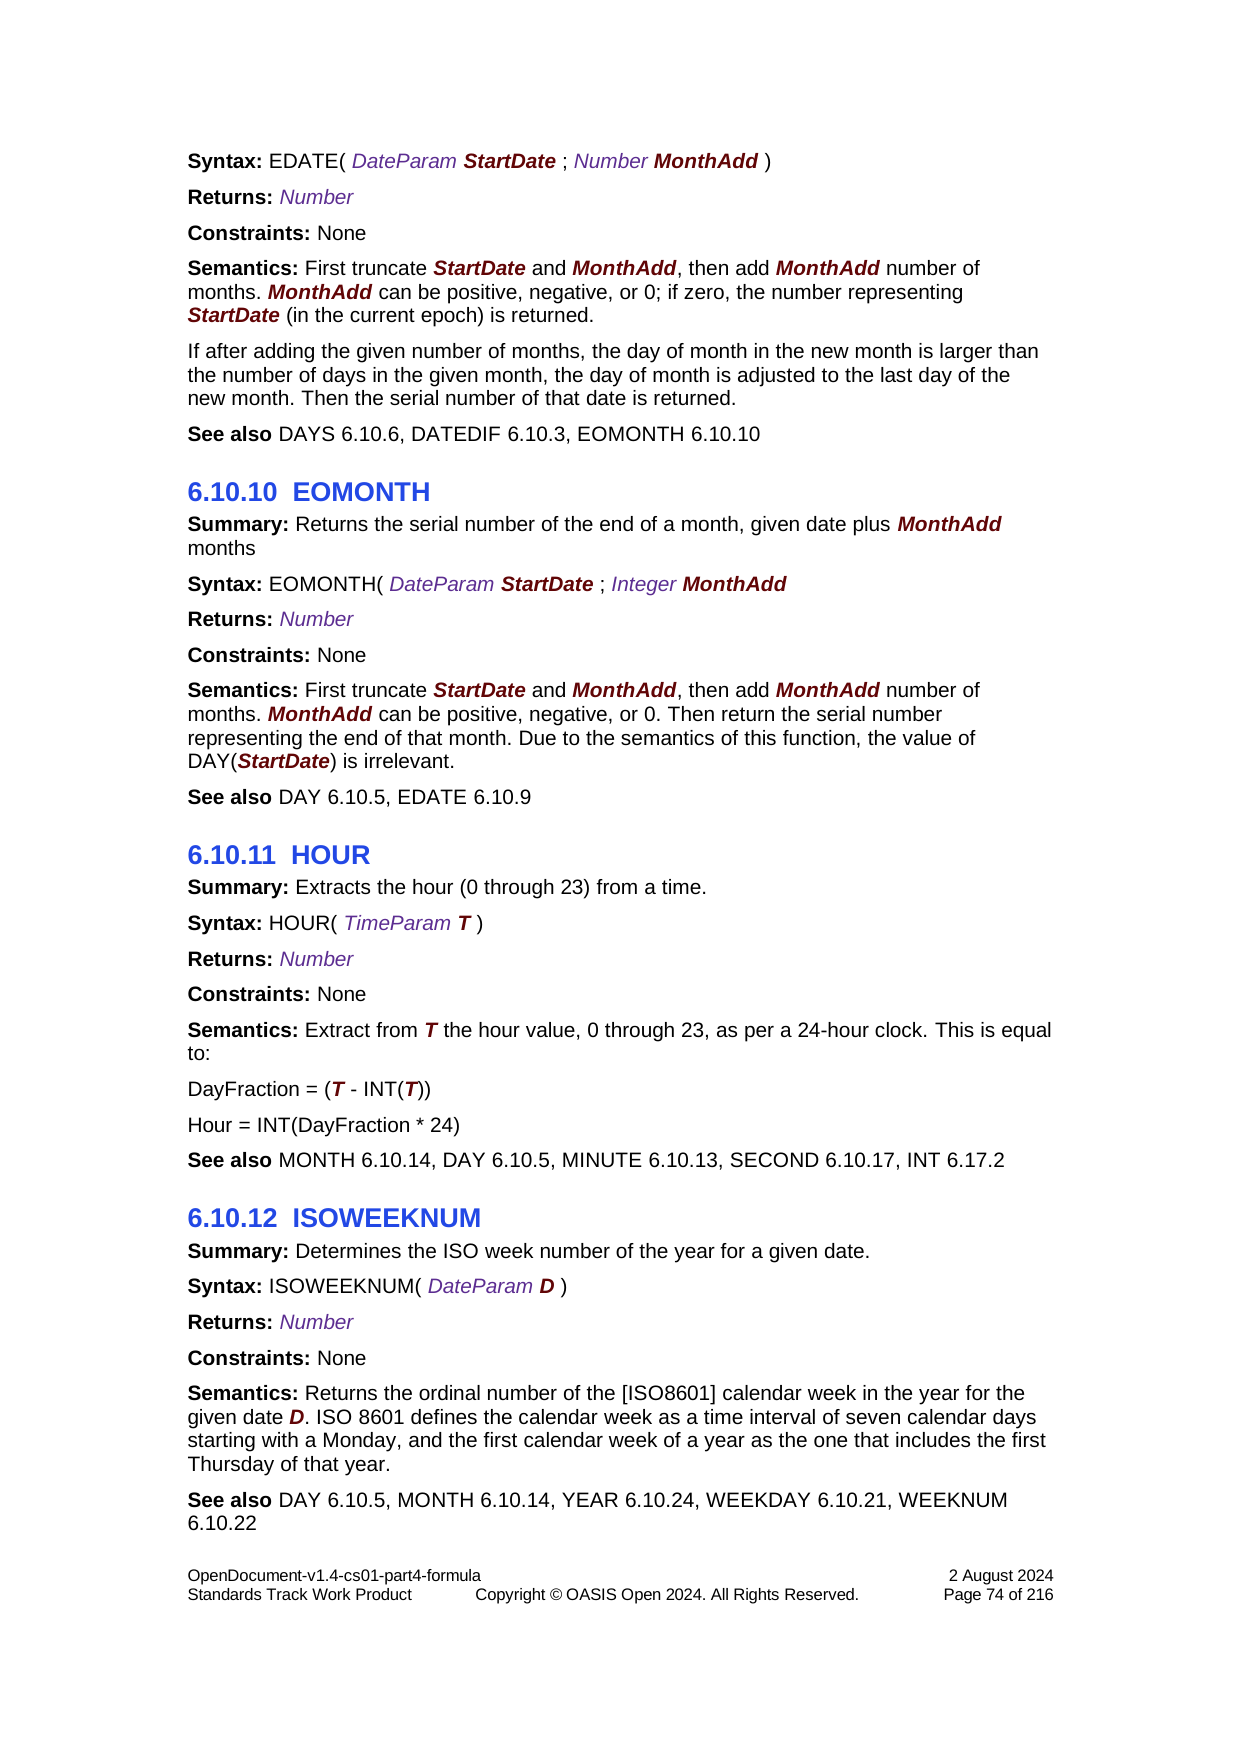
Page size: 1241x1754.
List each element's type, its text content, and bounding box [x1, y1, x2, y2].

text If after adding the given number of months, the day of month in the new month is larger than the number of days in the given month, the day of month is adjusted to the last day of the new month. Then the serial number of that date is returned. [187, 339, 1053, 410]
text Syntax: EOMONTH( DateParam StartDate ; Integer MonthAdd [187, 572, 1053, 596]
text Constraints: None [187, 1346, 1053, 1370]
text See also DAY 6.10.5, MONTH 6.10.14, YEAR 6.10.24, WEEKDAY 6.10.21, WEEKNUM 6.10.22 [187, 1488, 1053, 1535]
text See also DAYS 6.10.6, DATEDIF 6.10.3, EOMONTH 6.10.10 [187, 422, 1053, 446]
text Semantics: First truncate StartDate and MonthAdd, then add MonthAdd number of months. MonthAdd can be positive, negative, or 0; if zero, the number representing StartDate (in the current epoch) is returned. [187, 257, 1053, 327]
text Constraints: None [187, 983, 1053, 1006]
text Syntax: HOUR( TimeParam T ) [187, 911, 1053, 935]
text Returns: Number [187, 1311, 1053, 1334]
text Semantics: Extract from T the hour value, 0 through 23, as per a 24-hour clock. This is equal to: [187, 1018, 1053, 1065]
text Returns: Number [187, 947, 1053, 971]
text Returns: Number [187, 608, 1053, 631]
text Constraints: None [187, 221, 1053, 245]
text See also DAY 6.10.5, EDATE 6.10.9 [187, 785, 1053, 809]
text Semantics: Returns the ordinal number of the [ISO8601] calendar week in the year for the given date D. ISO 8601 defines the calendar week as a time interval of seven calendar days starting with a Monday, and the first calendar week of a year as the one that includes the first Thursday of that year. [187, 1382, 1053, 1476]
text Summary: Extracts the hour (0 through 23) from a time. [187, 876, 1053, 899]
text Constraints: None [187, 643, 1053, 667]
text Syntax: ISOWEEKNUM( DateParam D ) [187, 1275, 1053, 1298]
subtitle EOMONTH [187, 477, 1053, 507]
text Returns: Number [187, 186, 1053, 209]
subtitle HOUR [187, 840, 1053, 870]
text DayFraction = (T - INT(T)) [187, 1077, 1053, 1101]
text Summary: Returns the serial number of the end of a month, given date plus MonthAdd months [187, 513, 1053, 560]
text See also MONTH 6.10.14, DAY 6.10.5, MINUTE 6.10.13, SECOND 6.10.17, INT 6.17.2 [187, 1149, 1053, 1172]
text Hour = INT(DayFraction * 24) [187, 1113, 1053, 1137]
text Syntax: EDATE( DateParam StartDate ; Number MonthAdd ) [187, 150, 1053, 173]
text Summary: Determines the ISO week number of the year for a given date. [187, 1239, 1053, 1263]
text Semantics: First truncate StartDate and MonthAdd, then add MonthAdd number of months. MonthAdd can be positive, negative, or 0. Then return the serial number representing the end of that month. Due to the semantics of this function, the value of DAY(StartDate) is irrelevant. [187, 679, 1053, 773]
subtitle ISOWEEKNUM [187, 1203, 1053, 1233]
